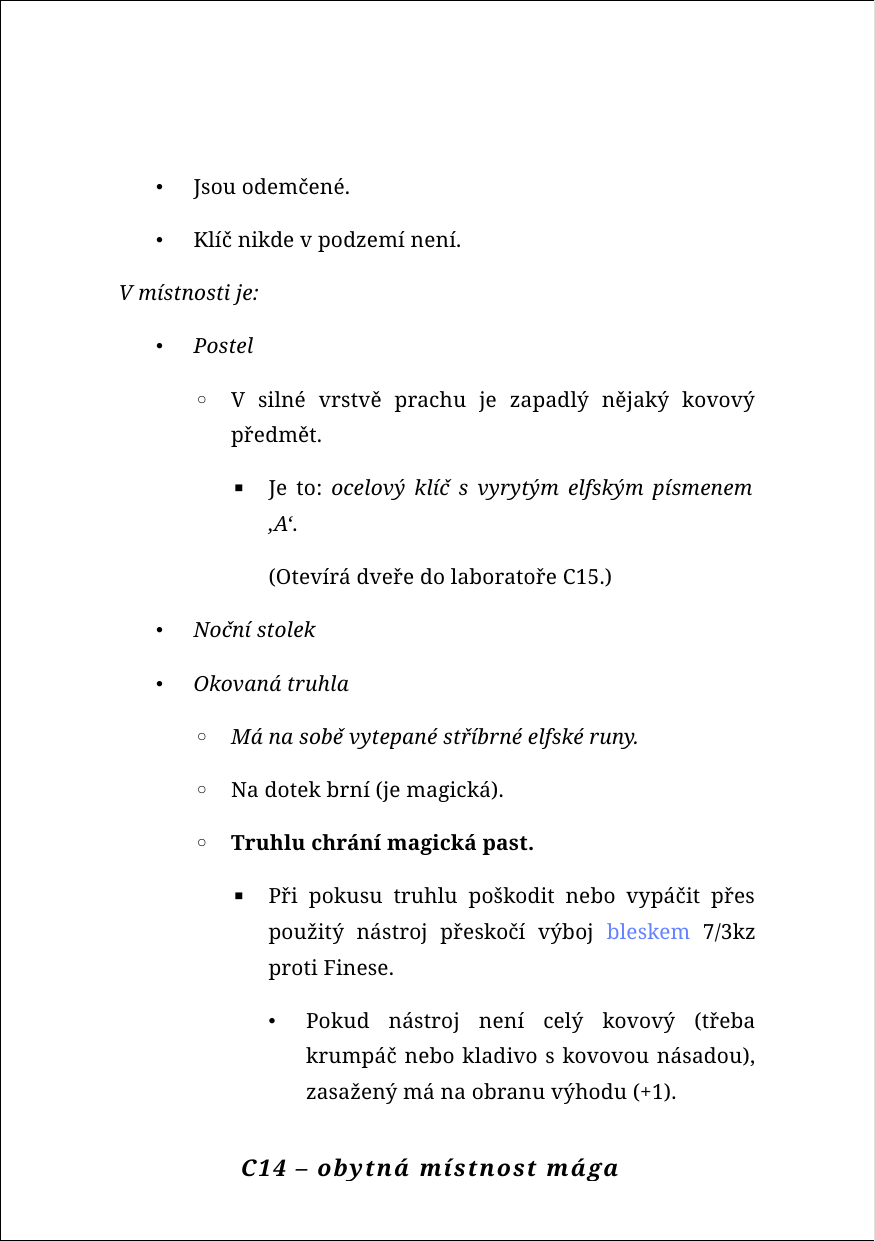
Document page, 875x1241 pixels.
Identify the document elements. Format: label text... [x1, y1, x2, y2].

list Okovaná truhla [156, 669, 756, 697]
list Má na sobě vytepané stříbrné elfské runy. [193, 722, 756, 750]
list Noční stolek [156, 615, 756, 644]
list Truhlu chrání magická past. [193, 828, 756, 857]
list Jsou odemčené. [156, 172, 756, 200]
list Pokud nástroj není celý kovový (třeba krumpáč nebo kladivo s kovovou násadou), zasažený má na obranu výhodu (+1). [268, 1006, 756, 1105]
list Na dotek brní (je magická). [193, 775, 756, 803]
list (Otevírá dveře do laboratoře C15.) [231, 562, 756, 591]
list V silné vrstvě prachu je zapadlý nějaký kovový předmět. [193, 385, 756, 449]
text V místnosti je: [118, 278, 756, 307]
list Postel [156, 331, 756, 360]
list Při pokusu truhlu poškodit nebo vypáčit přes použitý nástroj přeskočí výboj bleskem 7/3kz proti Finese. [231, 882, 756, 981]
list Klíč nikde v podzemí není. [156, 225, 756, 253]
list Je to: ocelový klíč s vyrytým elfským písmenem ‚A‘. [231, 473, 756, 537]
